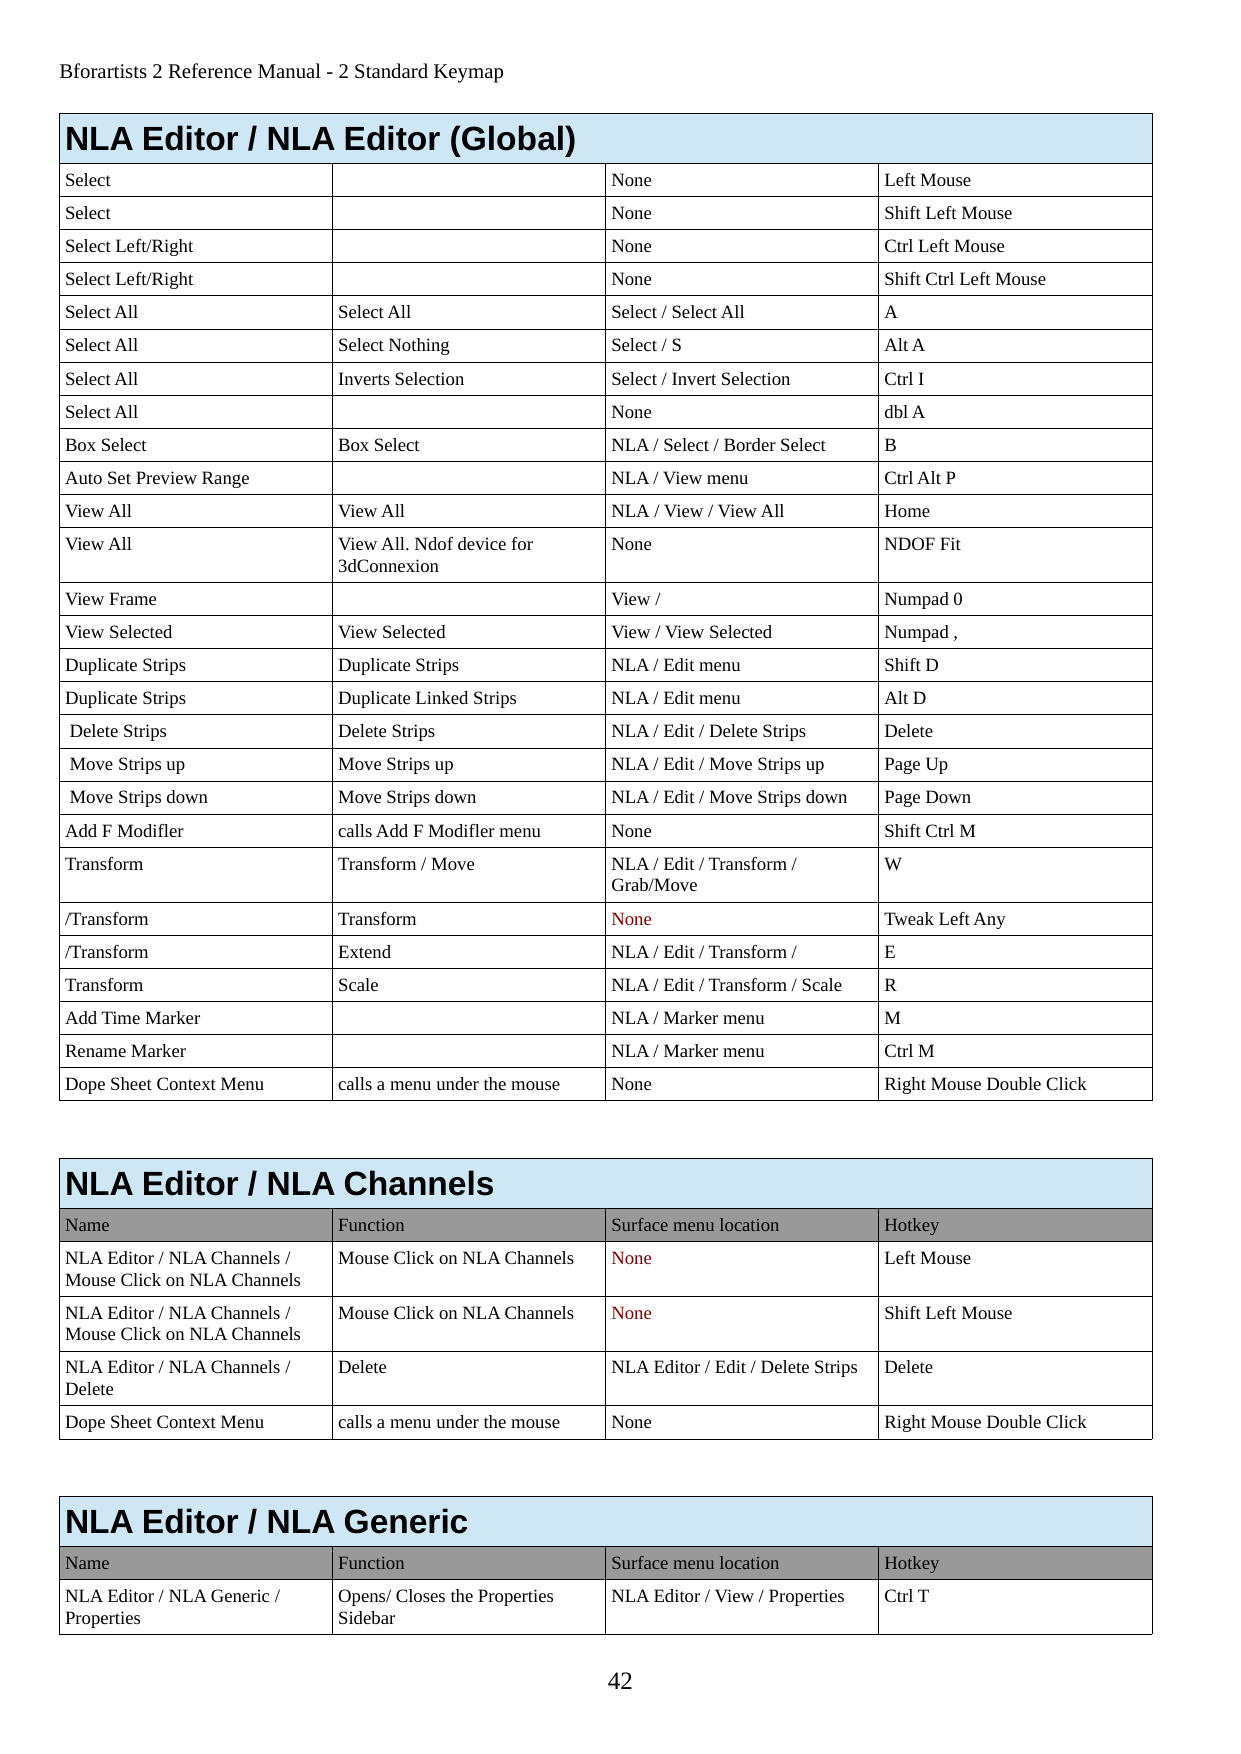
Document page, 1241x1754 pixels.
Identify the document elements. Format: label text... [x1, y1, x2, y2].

table_cell Duplicate Strips [60, 682, 332, 714]
table_cell [333, 230, 605, 262]
table_cell Transform [60, 969, 332, 1001]
table_cell Alt A [879, 330, 1152, 362]
table_cell View Selected [60, 616, 332, 648]
table_cell M [879, 1002, 1152, 1034]
table_cell Shift Ctrl M [879, 815, 1152, 847]
table_cell NLA / Edit / Move Strips down [606, 782, 878, 814]
table_cell Select / Invert Selection [606, 363, 878, 395]
table_cell NLA Editor / NLA Generic / Properties [60, 1580, 332, 1634]
table_cell None [606, 396, 878, 428]
table_cell dbl A [879, 396, 1152, 428]
table_cell Shift Ctrl Left Mouse [879, 263, 1152, 295]
table_cell Ctrl M [879, 1035, 1152, 1067]
table_cell Delete Strips [60, 715, 332, 747]
table_cell View All [60, 528, 332, 582]
table_cell [333, 1002, 605, 1034]
table_cell None [606, 1406, 878, 1438]
table_cell Page Up [879, 749, 1152, 781]
table_cell Select Left/Right [60, 230, 332, 262]
table_cell NLA / Edit / Transform / Scale [606, 969, 878, 1001]
table_cell Transform [60, 848, 332, 902]
table_cell Move Strips down [60, 782, 332, 814]
table_cell [333, 263, 605, 295]
table_cell Select All [333, 296, 605, 328]
table_cell Shift Left Mouse [879, 197, 1152, 229]
table_cell None [606, 164, 878, 196]
table_cell Name [60, 1547, 332, 1579]
table_cell NLA / Select / Border Select [606, 429, 878, 461]
table_cell None [606, 1242, 878, 1296]
table_cell Select [60, 164, 332, 196]
table_cell Hotkey [879, 1209, 1152, 1241]
table_cell Left Mouse [879, 1242, 1152, 1296]
table_cell NLA / Edit menu [606, 649, 878, 681]
table_cell Function [333, 1547, 605, 1579]
table_cell View / [606, 583, 878, 615]
table_cell Select Nothing [333, 330, 605, 362]
table_cell Duplicate Linked Strips [333, 682, 605, 714]
table_cell Right Mouse Double Click [879, 1068, 1152, 1100]
table_cell Shift D [879, 649, 1152, 681]
table_cell None [606, 230, 878, 262]
table_cell [333, 396, 605, 428]
table_cell Duplicate Strips [60, 649, 332, 681]
table_cell [333, 164, 605, 196]
table_cell Surface menu location [606, 1209, 878, 1241]
table_cell NDOF Fit [879, 528, 1152, 582]
table_cell Delete [879, 1352, 1152, 1405]
table_cell Dope Sheet Context Menu [60, 1068, 332, 1100]
table_cell View Frame [60, 583, 332, 615]
table_cell None [606, 903, 878, 935]
table_cell Delete [333, 1352, 605, 1405]
table_cell Tweak Left Any [879, 903, 1152, 935]
table_cell Ctrl T [879, 1580, 1152, 1634]
table_cell View All. Ndof device for 3dConnexion [333, 528, 605, 582]
table_cell Transform [333, 903, 605, 935]
table_cell Scale [333, 969, 605, 1001]
table_cell None [606, 1068, 878, 1100]
table_cell [333, 583, 605, 615]
table_cell View All [60, 495, 332, 527]
table_cell Move Strips up [60, 749, 332, 781]
table_cell Home [879, 495, 1152, 527]
table_cell Select / S [606, 330, 878, 362]
table_cell Add F Modifler [60, 815, 332, 847]
table_cell Move Strips down [333, 782, 605, 814]
table_cell [333, 1035, 605, 1067]
table_header NLA Editor / NLA Channels [60, 1159, 1152, 1208]
table_cell Opens/ Closes the Properties Sidebar [333, 1580, 605, 1634]
table_cell Rename Marker [60, 1035, 332, 1067]
table_cell Numpad 0 [879, 583, 1152, 615]
table_cell Select Left/Right [60, 263, 332, 295]
table_cell [333, 462, 605, 494]
table_cell Ctrl I [879, 363, 1152, 395]
table_cell NLA / Marker menu [606, 1035, 878, 1067]
table_cell Page Down [879, 782, 1152, 814]
table_cell NLA / Marker menu [606, 1002, 878, 1034]
table_cell NLA Editor / NLA Channels / Delete [60, 1352, 332, 1405]
table_cell Select [60, 197, 332, 229]
table_cell calls a menu under the mouse [333, 1406, 605, 1438]
table_cell Left Mouse [879, 164, 1152, 196]
table_cell Surface menu location [606, 1547, 878, 1579]
table_cell B [879, 429, 1152, 461]
table_cell W [879, 848, 1152, 902]
table_header NLA Editor / NLA Generic [60, 1497, 1152, 1546]
table_cell [333, 197, 605, 229]
table_cell View All [333, 495, 605, 527]
table_cell Add Time Marker [60, 1002, 332, 1034]
table_cell A [879, 296, 1152, 328]
table_cell None [606, 528, 878, 582]
table_cell NLA Editor / Edit / Delete Strips [606, 1352, 878, 1405]
table_cell NLA / View / View All [606, 495, 878, 527]
table_cell NLA / Edit / Delete Strips [606, 715, 878, 747]
table_cell calls Add F Modifler menu [333, 815, 605, 847]
table_cell /Transform [60, 903, 332, 935]
table_cell Mouse Click on NLA Channels [333, 1242, 605, 1296]
table_cell Move Strips up [333, 749, 605, 781]
table_cell Inverts Selection [333, 363, 605, 395]
table_cell Ctrl Left Mouse [879, 230, 1152, 262]
table_cell Extend [333, 936, 605, 968]
table_cell Select All [60, 396, 332, 428]
table_cell Ctrl Alt P [879, 462, 1152, 494]
table_cell Function [333, 1209, 605, 1241]
table_cell Mouse Click on NLA Channels [333, 1297, 605, 1351]
table_cell Hotkey [879, 1547, 1152, 1579]
table_cell Shift Left Mouse [879, 1297, 1152, 1351]
table_cell Transform / Move [333, 848, 605, 902]
table_cell None [606, 197, 878, 229]
table_cell NLA / View menu [606, 462, 878, 494]
table_cell NLA Editor / View / Properties [606, 1580, 878, 1634]
table_cell R [879, 969, 1152, 1001]
table_cell Numpad , [879, 616, 1152, 648]
table_cell Box Select [60, 429, 332, 461]
table_cell E [879, 936, 1152, 968]
table_cell None [606, 263, 878, 295]
table_cell NLA / Edit / Transform / [606, 936, 878, 968]
table_cell Name [60, 1209, 332, 1241]
table_cell NLA / Edit / Move Strips up [606, 749, 878, 781]
table_cell Select All [60, 330, 332, 362]
table_cell Right Mouse Double Click [879, 1406, 1152, 1438]
table_cell Delete [879, 715, 1152, 747]
table_cell Select / Select All [606, 296, 878, 328]
table_header NLA Editor / NLA Editor (Global) [60, 114, 1152, 163]
table_cell Select All [60, 296, 332, 328]
table_cell Delete Strips [333, 715, 605, 747]
table_cell Alt D [879, 682, 1152, 714]
table_cell NLA / Edit / Transform / Grab/Move [606, 848, 878, 902]
table_cell None [606, 1297, 878, 1351]
table_cell None [606, 815, 878, 847]
table_cell Auto Set Preview Range [60, 462, 332, 494]
table_cell calls a menu under the mouse [333, 1068, 605, 1100]
table_cell Dope Sheet Context Menu [60, 1406, 332, 1438]
table_cell View Selected [333, 616, 605, 648]
table_cell /Transform [60, 936, 332, 968]
table_cell View / View Selected [606, 616, 878, 648]
table_cell Duplicate Strips [333, 649, 605, 681]
table_cell Box Select [333, 429, 605, 461]
table_cell NLA Editor / NLA Channels / Mouse Click on NLA Channels [60, 1242, 332, 1296]
table_cell Select All [60, 363, 332, 395]
table_cell NLA Editor / NLA Channels / Mouse Click on NLA Channels [60, 1297, 332, 1351]
table_cell NLA / Edit menu [606, 682, 878, 714]
